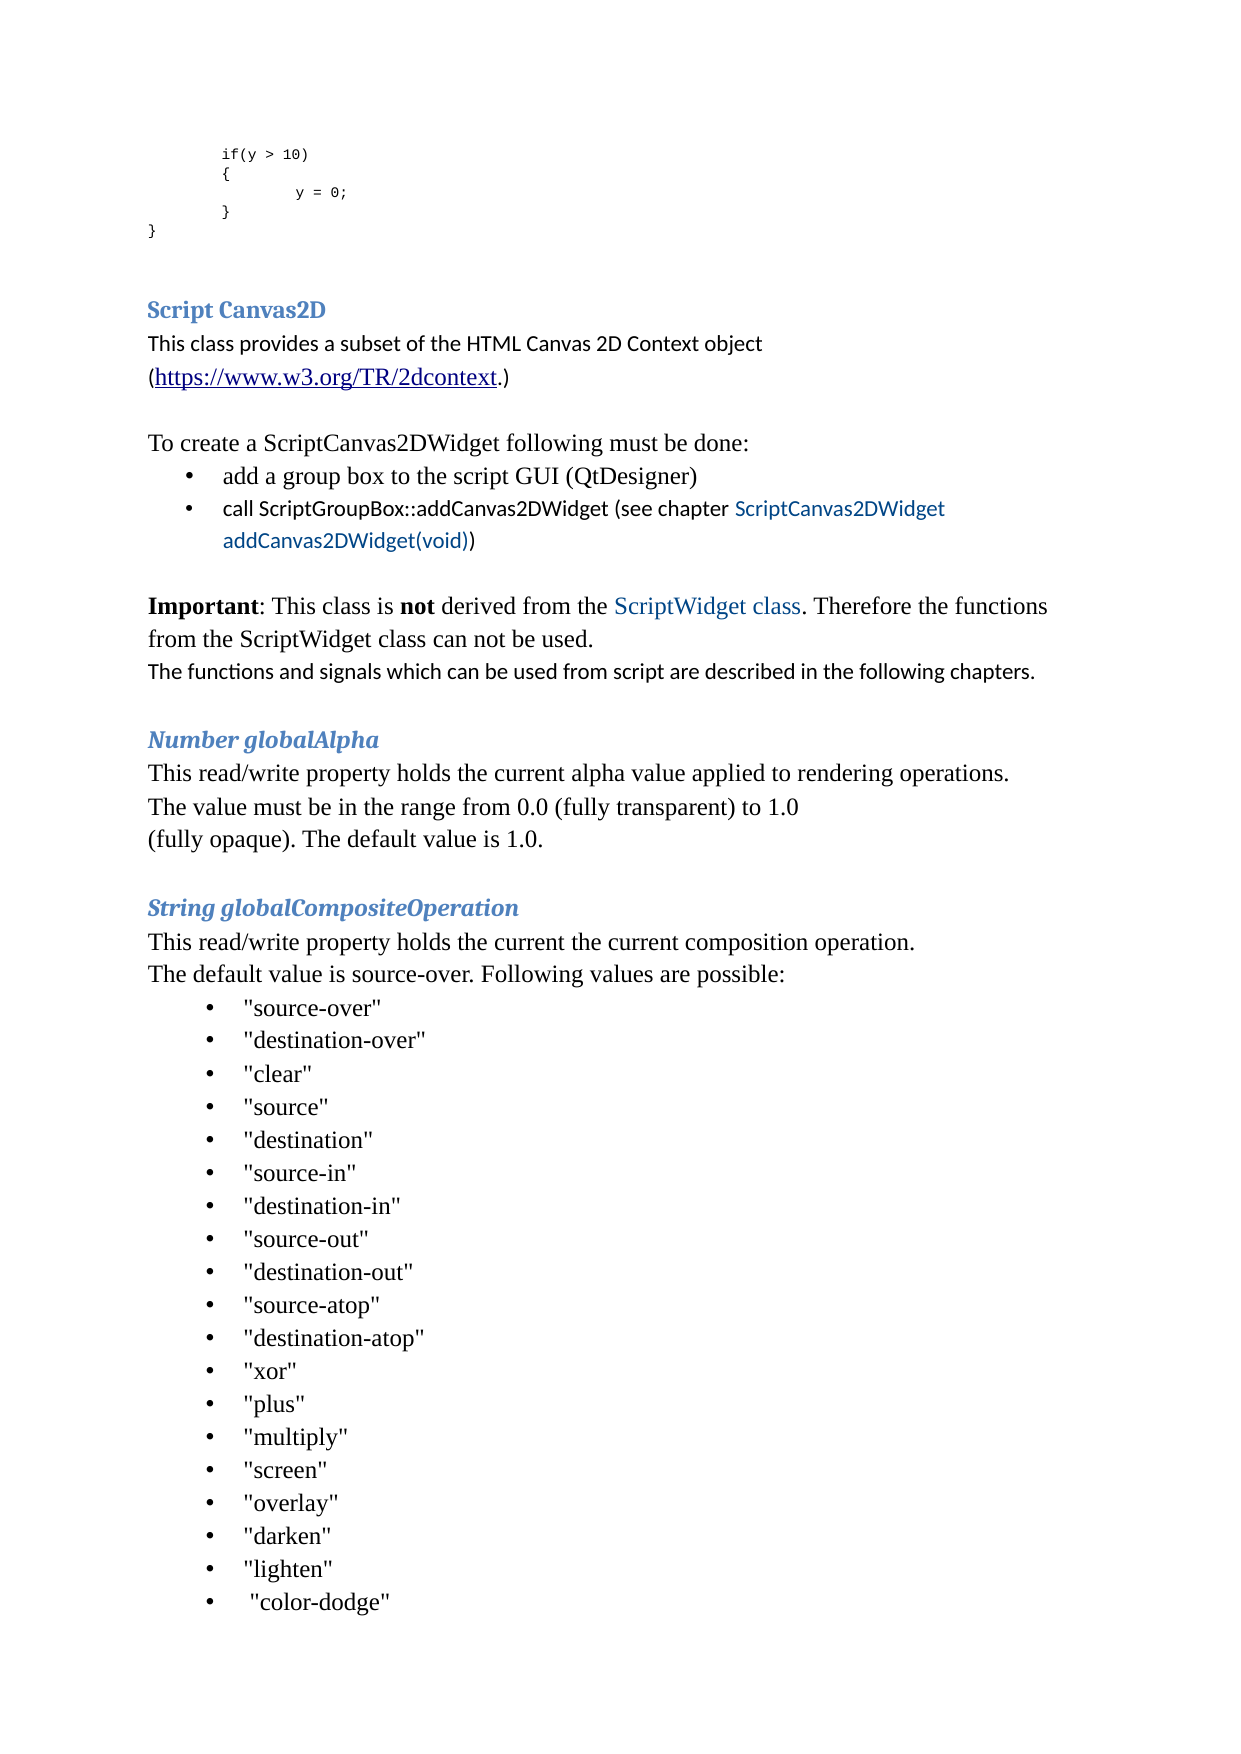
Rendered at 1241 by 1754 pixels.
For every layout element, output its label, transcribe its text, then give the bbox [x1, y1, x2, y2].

list "darken" [206, 1521, 1093, 1550]
list "source-atop" [206, 1290, 1093, 1318]
list "multiply" [206, 1422, 1093, 1451]
list "destination-atop" [206, 1323, 1093, 1352]
subtitle Number globalAlpha [148, 726, 1093, 754]
text This class provides a subset of the HTML Canvas 2D Context object (https://www.w3.org/TR/2dcontext.) [148, 329, 1093, 391]
list "destination-out" [206, 1257, 1093, 1286]
list "lighten" [206, 1554, 1093, 1583]
text Important: This class is not derived from the ScriptWidget class. Therefore the functions from the ScriptWidget class can not be used. [148, 591, 1093, 653]
text The value must be in the range from 0.0 (fully transparent) to 1.0 [148, 792, 1093, 820]
text The functions and signals which can be used from script are described in the following chapters. [148, 657, 1093, 685]
list "destination" [206, 1125, 1093, 1153]
list "clear" [206, 1059, 1093, 1087]
list "destination-in" [206, 1191, 1093, 1219]
list "plus" [206, 1389, 1093, 1418]
list "overlay" [206, 1488, 1093, 1517]
text To create a ScriptCanvas2DWidget following must be done: [148, 428, 1093, 457]
list "screen" [206, 1455, 1093, 1484]
text } [148, 223, 1093, 240]
list "source-out" [206, 1224, 1093, 1252]
list "destination-over" [206, 1026, 1093, 1054]
list "source-in" [206, 1158, 1093, 1186]
list "source-over" [206, 993, 1093, 1021]
text y = 0; [148, 186, 1093, 202]
text { [148, 167, 1093, 183]
subtitle String globalCompositeOperation [148, 893, 1093, 922]
text if(y > 10) [148, 148, 1093, 164]
list add a group box to the script GUI (QtDesigner) [185, 461, 1093, 490]
list call ScriptGroupBox::addCanvas2DWidget (see chapter ScriptCanvas2DWidget addCanvas2DWidget(void)) [185, 494, 1093, 554]
text This read/write property holds the current alpha value applied to rendering operations. [148, 758, 1093, 787]
text The default value is source-over. Following values are possible: [148, 959, 1093, 988]
list "color-dodge" [206, 1587, 1093, 1616]
text (fully opaque). The default value is 1.0. [148, 824, 1093, 853]
text } [148, 204, 1093, 221]
text This read/write property holds the current the current composition operation. [148, 927, 1093, 955]
subtitle Script Canvas2D [148, 296, 1093, 325]
list "xor" [206, 1356, 1093, 1384]
list "source" [206, 1092, 1093, 1120]
